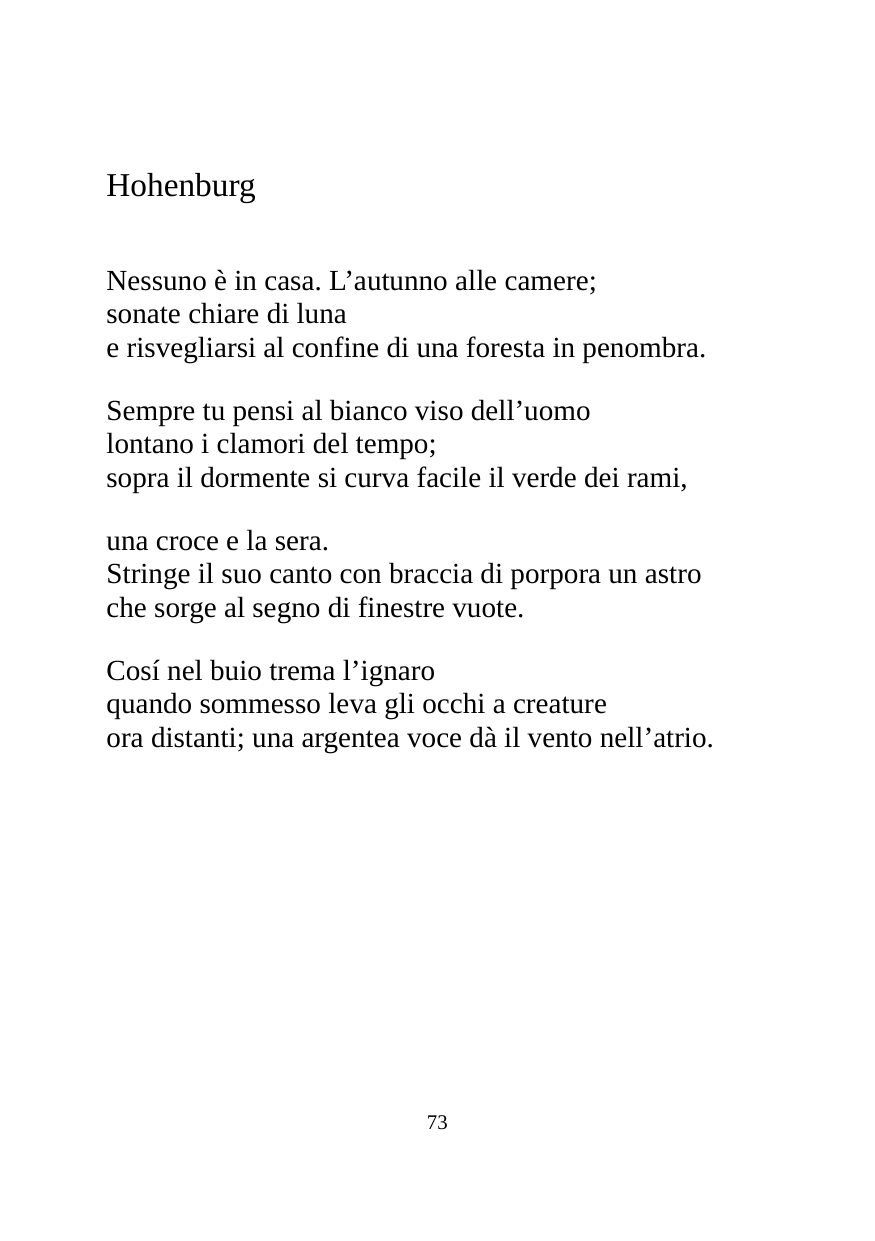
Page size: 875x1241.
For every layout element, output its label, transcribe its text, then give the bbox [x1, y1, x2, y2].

text Nessuno è in casa. L’autunno alle camere; sonate chiare di luna e risvegliarsi al confine di una foresta in penombra. [106, 263, 768, 363]
text Cosí nel buio trema l’ignaro quando sommesso leva gli occhi a creature ora distanti; una argentea voce dà il vento nell’atrio. [106, 653, 768, 754]
subtitle Hohenburg [106, 165, 768, 204]
text Sempre tu pensi al bianco viso dell’uomo lontano i clamori del tempo; sopra il dormente si curva facile il verde dei rami, [106, 393, 768, 493]
text una croce e la sera. Stringe il suo canto con braccia di porpora un astro che sorge al segno di finestre vuote. [106, 523, 768, 623]
